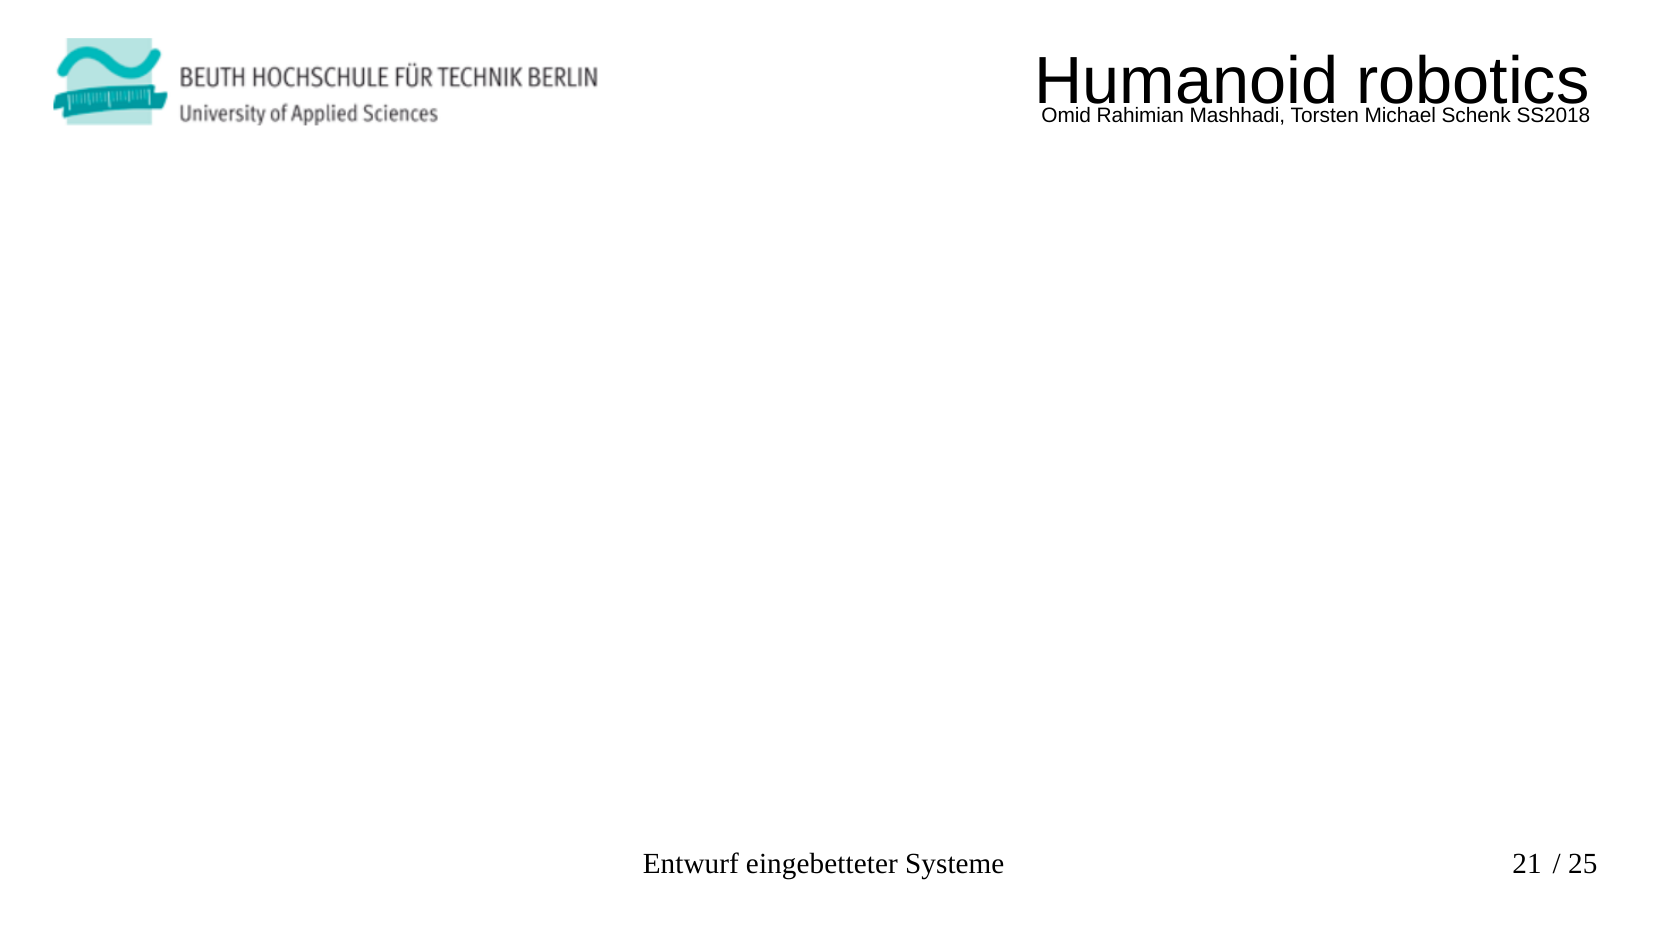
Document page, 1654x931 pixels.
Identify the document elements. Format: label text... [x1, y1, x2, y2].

text_box Omid Rahimian Mashhadi, Torsten Michael Schenk SS2018 [1026, 96, 1611, 151]
picture [15, 29, 661, 145]
title [82, 12, 1571, 218]
text_box Humanoid robotics [1020, 35, 1642, 125]
text_box / 25 [1530, 840, 1621, 888]
